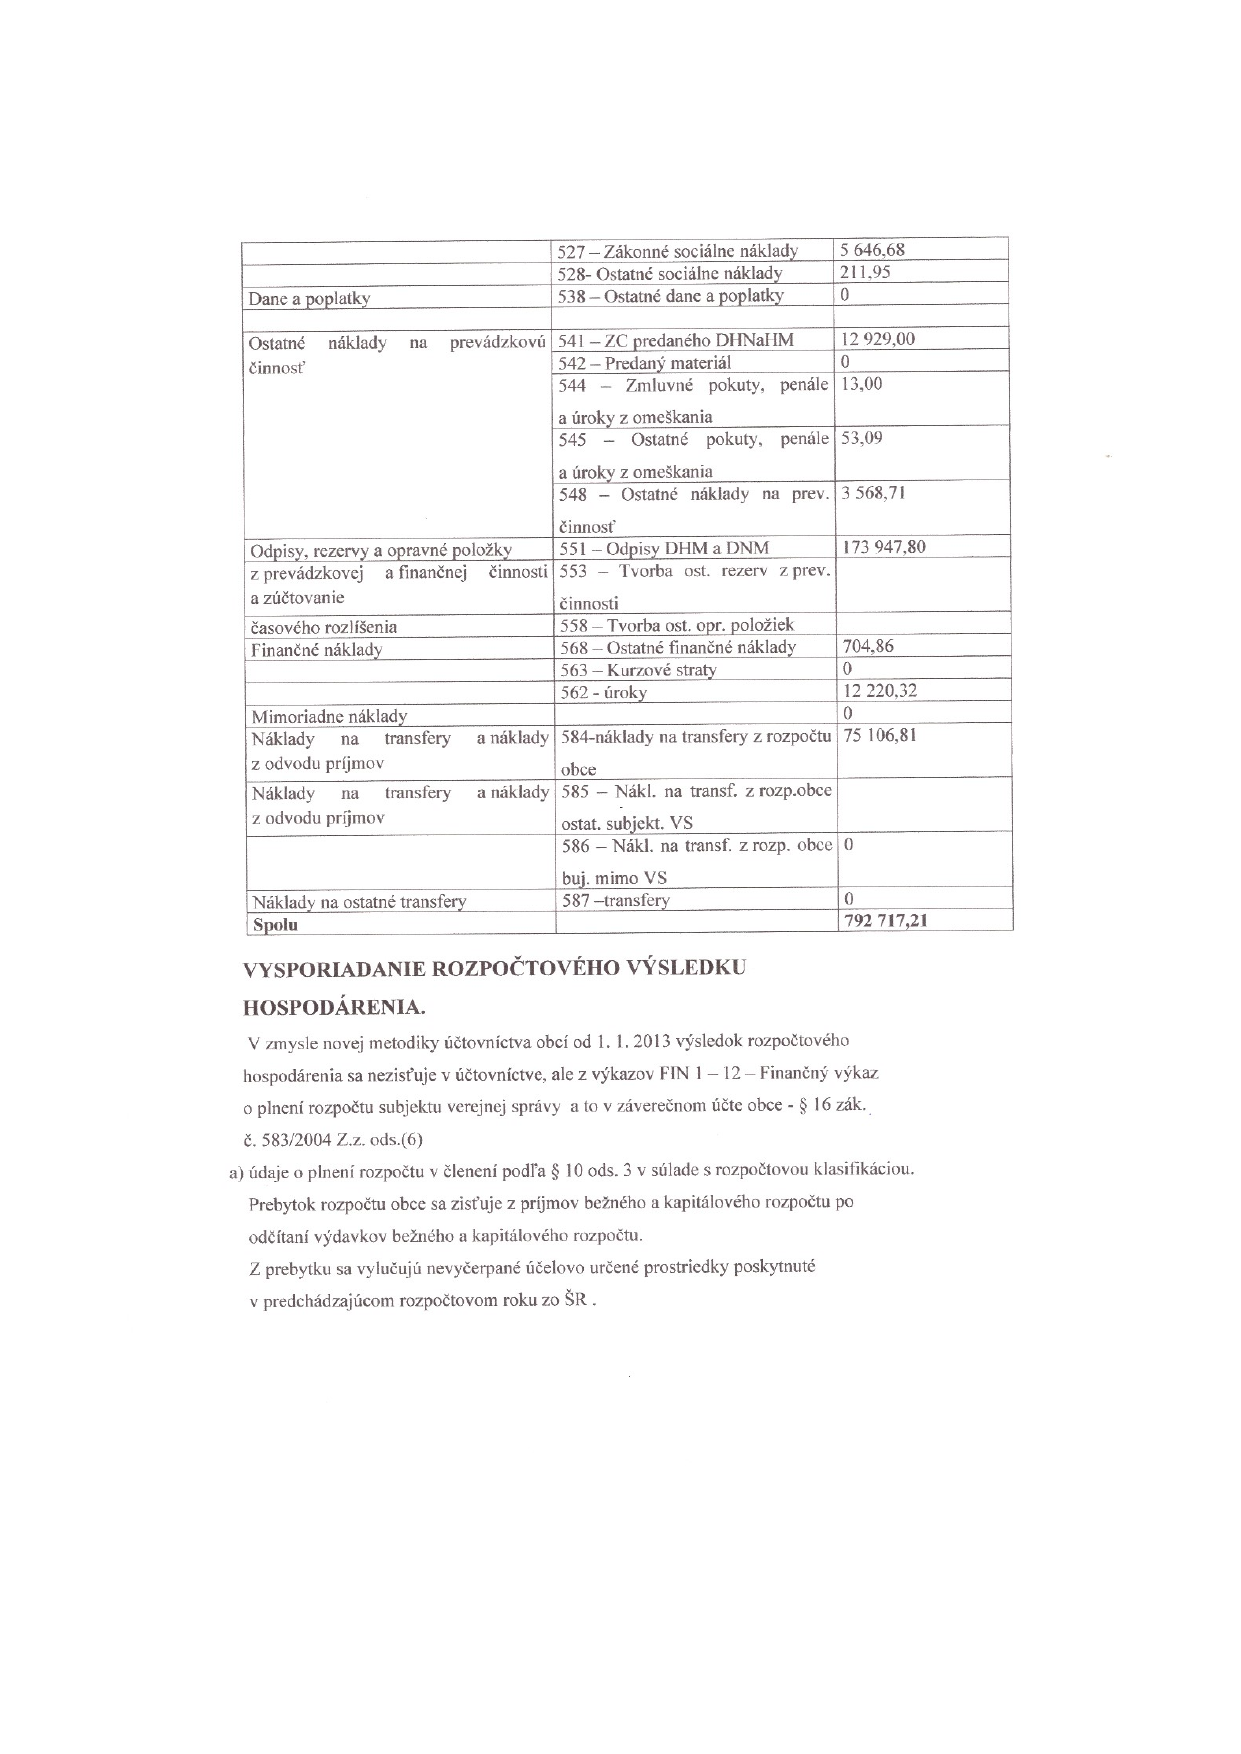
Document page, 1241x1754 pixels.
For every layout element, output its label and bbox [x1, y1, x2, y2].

picture [118, 118, 1123, 1499]
